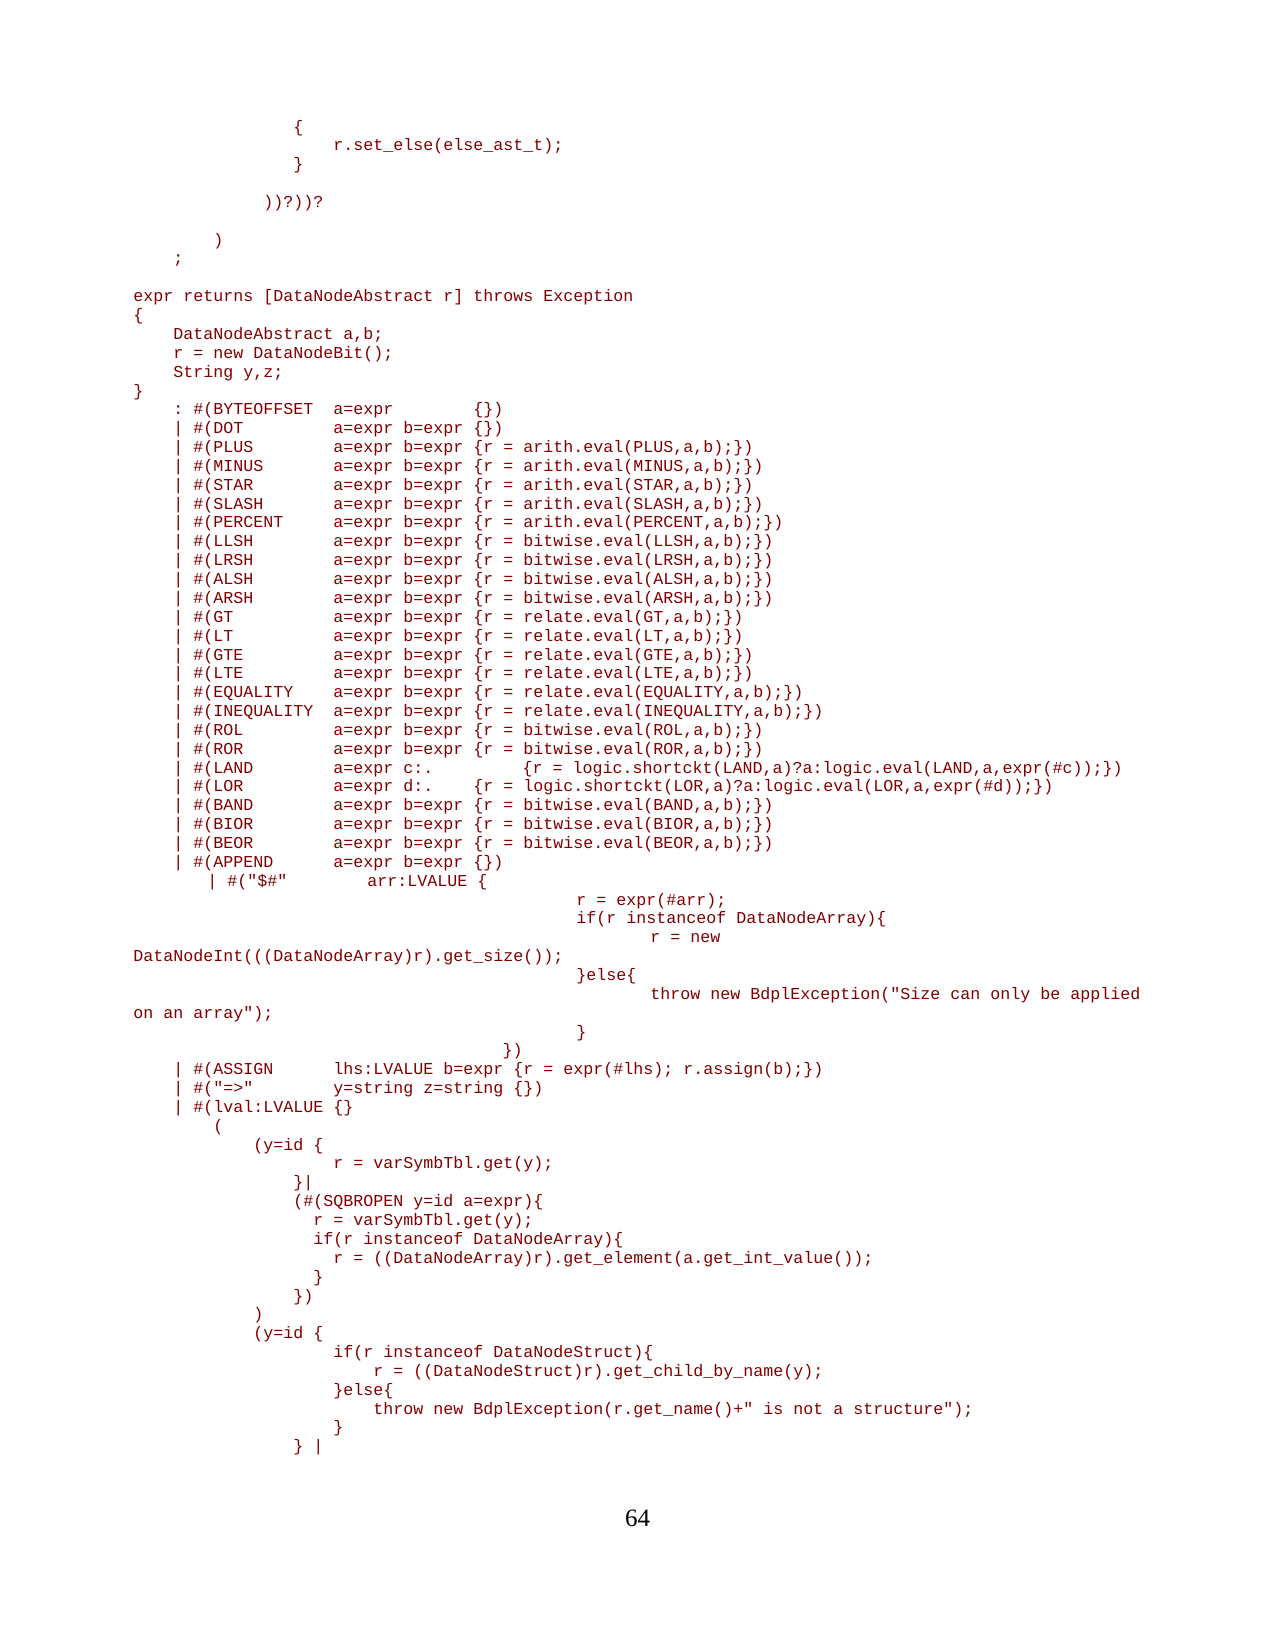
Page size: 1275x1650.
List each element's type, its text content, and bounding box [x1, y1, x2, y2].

text | #(BEOR a=expr b=expr {r = bitwise.eval(BEOR,a,b);}) [133, 834, 1157, 853]
text | #(LTE a=expr b=expr {r = relate.eval(LTE,a,b);}) [133, 665, 1157, 684]
text | #(DOT a=expr b=expr {}) [133, 420, 1157, 439]
text }| [133, 1174, 1157, 1193]
text | #(ASSIGN lhs:LVALUE b=expr {r = expr(#lhs); r.assign(b);}) [133, 1061, 1157, 1080]
text ) [133, 231, 1157, 250]
text (y=id { [133, 1325, 1157, 1344]
text | #(APPEND a=expr b=expr {}) [133, 853, 1157, 872]
text }else{ [133, 1381, 1157, 1400]
text (#(SQBROPEN y=id a=expr){ [133, 1193, 1157, 1212]
text throw new BdplException(r.get_name()+" is not a structure"); [133, 1400, 1157, 1419]
text r = ((DataNodeStruct)r).get_child_by_name(y); [133, 1362, 1157, 1381]
text }) [133, 1287, 1157, 1306]
text r = new DataNodeBit(); [133, 344, 1157, 363]
text } [133, 382, 1157, 401]
text r = expr(#arr); [133, 891, 1157, 910]
text | #(lval:LVALUE {} [133, 1098, 1157, 1117]
text : #(BYTEOFFSET a=expr {}) [133, 401, 1157, 420]
text | #(EQUALITY a=expr b=expr {r = relate.eval(EQUALITY,a,b);}) [133, 684, 1157, 703]
text (y=id { [133, 1136, 1157, 1155]
text }else{ [133, 967, 1157, 985]
text | #(LOR a=expr d:. {r = logic.shortckt(LOR,a)?a:logic.eval(LOR,a,expr(#d));}) [133, 778, 1157, 797]
text } [133, 156, 1157, 175]
text if(r instanceof DataNodeArray){ [133, 910, 1157, 929]
text | #(SLASH a=expr b=expr {r = arith.eval(SLASH,a,b);}) [133, 495, 1157, 514]
text ( [133, 1117, 1157, 1136]
text | #(LAND a=expr c:. {r = logic.shortckt(LAND,a)?a:logic.eval(LAND,a,expr(#c));}) [133, 759, 1157, 778]
text | #(STAR a=expr b=expr {r = arith.eval(STAR,a,b);}) [133, 476, 1157, 495]
text DataNodeAbstract a,b; [133, 326, 1157, 344]
text | #("$#" arr:LVALUE { [133, 872, 1157, 891]
text | #(ALSH a=expr b=expr {r = bitwise.eval(ALSH,a,b);}) [133, 571, 1157, 589]
text ) [133, 1306, 1157, 1325]
text r = new DataNodeInt(((DataNodeArray)r).get_size()); [133, 929, 1157, 967]
text r = varSymbTbl.get(y); [133, 1155, 1157, 1174]
text } [133, 1023, 1157, 1042]
text ))?))? [133, 193, 1157, 212]
text | #(INEQUALITY a=expr b=expr {r = relate.eval(INEQUALITY,a,b);}) [133, 703, 1157, 721]
text | #(ARSH a=expr b=expr {r = bitwise.eval(ARSH,a,b);}) [133, 589, 1157, 608]
text | #(GTE a=expr b=expr {r = relate.eval(GTE,a,b);}) [133, 646, 1157, 665]
text if(r instanceof DataNodeArray){ [133, 1231, 1157, 1249]
text | #(ROL a=expr b=expr {r = bitwise.eval(ROL,a,b);}) [133, 721, 1157, 740]
text | #(GT a=expr b=expr {r = relate.eval(GT,a,b);}) [133, 608, 1157, 627]
text | #(LRSH a=expr b=expr {r = bitwise.eval(LRSH,a,b);}) [133, 552, 1157, 571]
text String y,z; [133, 363, 1157, 382]
text { [133, 307, 1157, 326]
text expr returns [DataNodeAbstract r] throws Exception [133, 288, 1157, 307]
text | #(PLUS a=expr b=expr {r = arith.eval(PLUS,a,b);}) [133, 439, 1157, 457]
text | #(BAND a=expr b=expr {r = bitwise.eval(BAND,a,b);}) [133, 797, 1157, 816]
text if(r instanceof DataNodeStruct){ [133, 1344, 1157, 1362]
text | #(LT a=expr b=expr {r = relate.eval(LT,a,b);}) [133, 627, 1157, 646]
text r.set_else(else_ast_t); [133, 137, 1157, 156]
text | #(MINUS a=expr b=expr {r = arith.eval(MINUS,a,b);}) [133, 457, 1157, 476]
text throw new BdplException("Size can only be applied on an array"); [133, 985, 1157, 1023]
text | #(LLSH a=expr b=expr {r = bitwise.eval(LLSH,a,b);}) [133, 533, 1157, 552]
text } [133, 1419, 1157, 1438]
text { [133, 118, 1157, 137]
text | #("=>" y=string z=string {}) [133, 1080, 1157, 1098]
text | #(BIOR a=expr b=expr {r = bitwise.eval(BIOR,a,b);}) [133, 816, 1157, 834]
text } | [133, 1438, 1157, 1457]
text }) [133, 1042, 1157, 1061]
text r = ((DataNodeArray)r).get_element(a.get_int_value()); [133, 1249, 1157, 1268]
text | #(ROR a=expr b=expr {r = bitwise.eval(ROR,a,b);}) [133, 740, 1157, 759]
text } [133, 1268, 1157, 1287]
text ; [133, 250, 1157, 269]
text r = varSymbTbl.get(y); [133, 1212, 1157, 1231]
text | #(PERCENT a=expr b=expr {r = arith.eval(PERCENT,a,b);}) [133, 514, 1157, 533]
